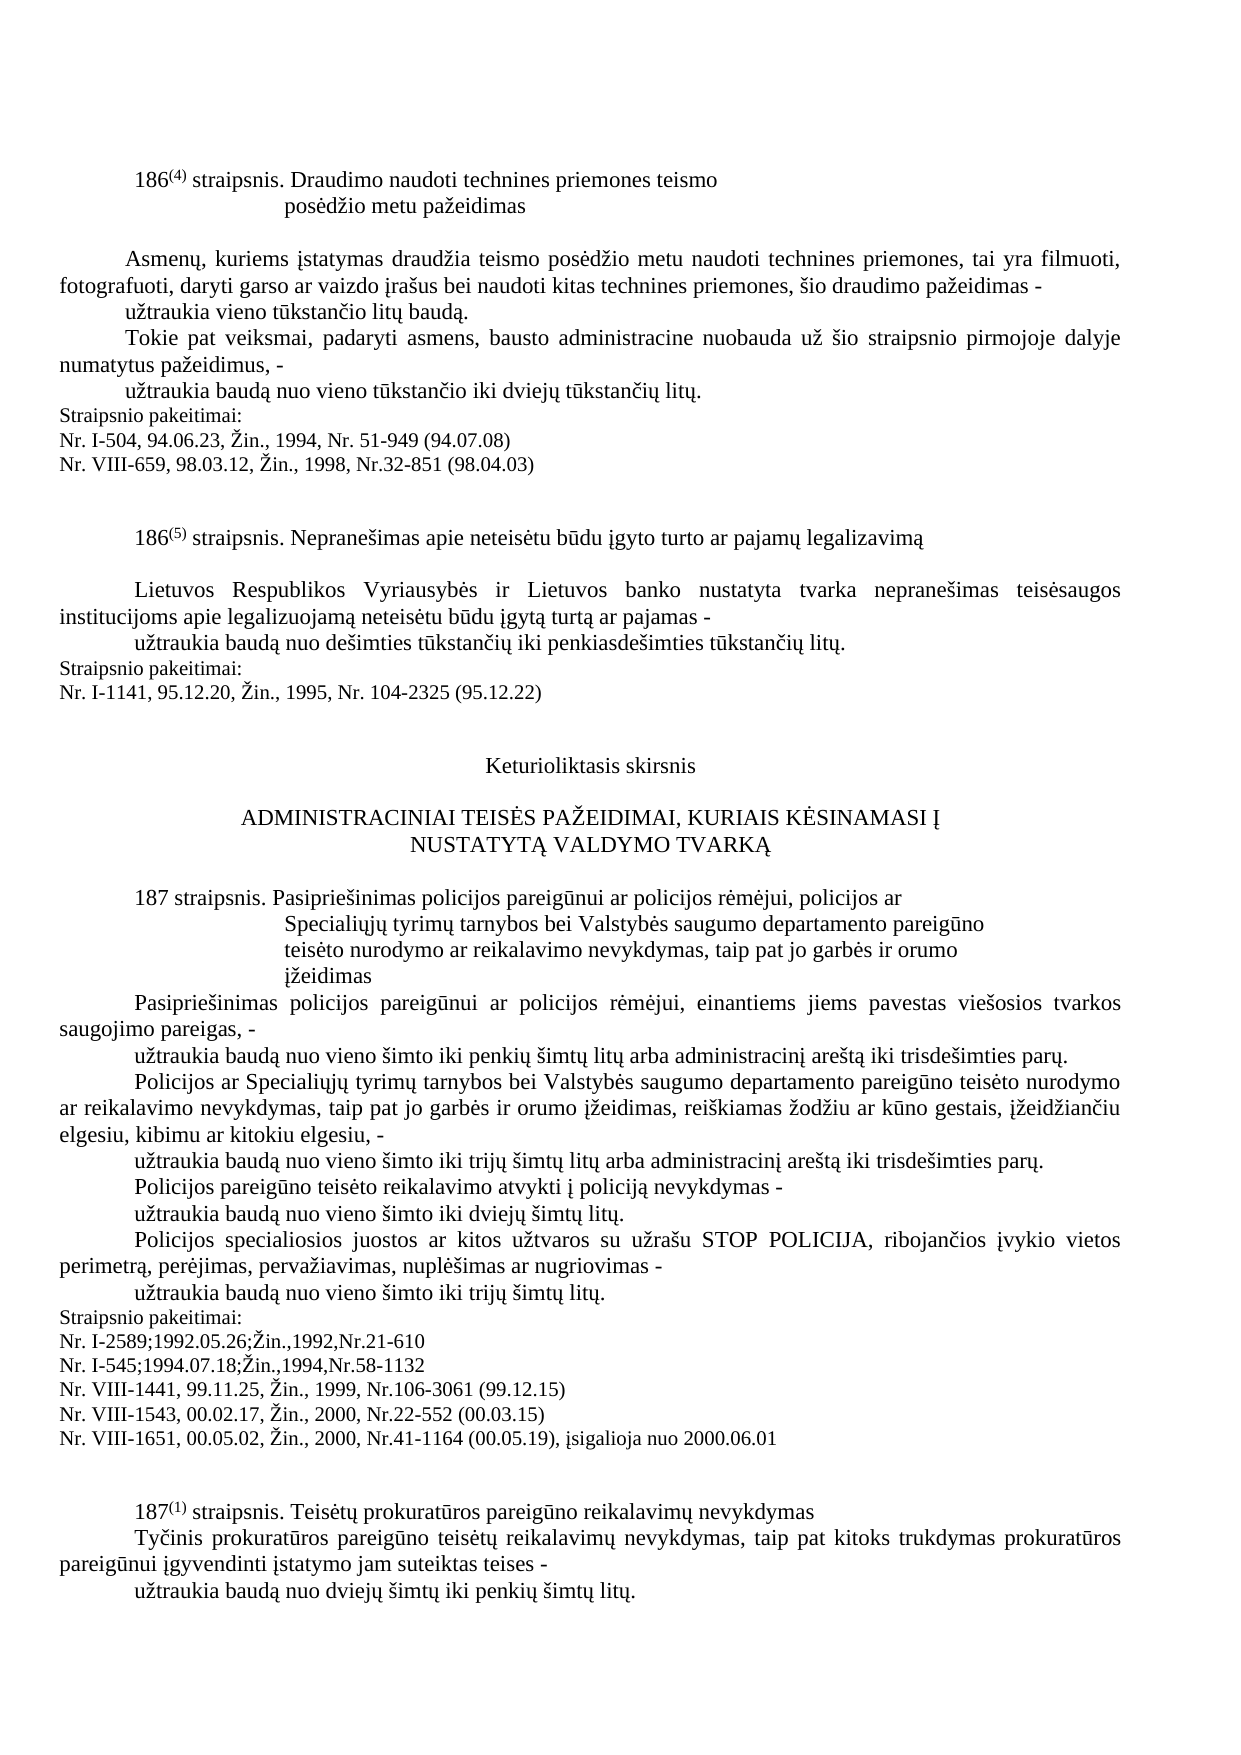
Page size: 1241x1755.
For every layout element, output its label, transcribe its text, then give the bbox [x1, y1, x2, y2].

text Specialiųjų tyrimų tarnybos bei Valstybės saugumo departamento pareigūno [284, 910, 1122, 936]
text Nr. VIII-1441, 99.11.25, Žin., 1999, Nr.106-3061 (99.12.15) [59, 1377, 1122, 1401]
text Lietuvos Respublikos Vyriausybės ir Lietuvos banko nustatyta tvarka nepranešimas teisėsaugos institucijoms apie legalizuojamą neteisėtu būdu įgytą turtą ar pajamas - [59, 576, 1122, 629]
text Nr. I-2589;1992.05.26;Žin.,1992,Nr.21-610 [59, 1329, 1122, 1353]
text Policijos pareigūno teisėto reikalavimo atvykti į policiją nevykdymas - [59, 1173, 1122, 1200]
text užtraukia baudą nuo dešimties tūkstančių iki penkiasdešimties tūkstančių litų. [59, 629, 1122, 656]
text Nr. I-1141, 95.12.20, Žin., 1995, Nr. 104-2325 (95.12.22) [59, 679, 1122, 704]
text 187(1) straipsnis. Teisėtų prokuratūros pareigūno reikalavimų nevykdymas [59, 1498, 1122, 1524]
text užtraukia baudą nuo dviejų šimtų iki penkių šimtų litų. [59, 1577, 1122, 1603]
text užtraukia baudą nuo vieno šimto iki penkių šimtų litų arba administracinį areštą iki trisdešimties parų. [59, 1042, 1122, 1068]
text Keturioliktasis skirsnis [59, 752, 1122, 778]
text 186(5) straipsnis. Nepranešimas apie neteisėtu būdu įgyto turto ar pajamų legalizavimą [59, 524, 1122, 550]
text užtraukia baudą nuo vieno šimto iki dviejų šimtų litų. [59, 1200, 1122, 1226]
text Nr. I-545;1994.07.18;Žin.,1994,Nr.58-1132 [59, 1353, 1122, 1377]
text Straipsnio pakeitimai: [59, 1305, 1122, 1329]
text posėdžio metu pažeidimas [59, 193, 1122, 219]
text užtraukia baudą nuo vieno šimto iki trijų šimtų litų arba administracinį areštą iki trisdešimties parų. [59, 1147, 1122, 1173]
text Policijos ar Specialiųjų tyrimų tarnybos bei Valstybės saugumo departamento pareigūno teisėto nurodymo ar reikalavimo nevykdymas, taip pat jo garbės ir orumo įžeidimas, reiškiamas žodžiu ar kūno gestais, įžeidžiančiu elgesiu, kibimu ar kitokiu elgesiu, - [59, 1068, 1122, 1147]
text Nr. VIII-1543, 00.02.17, Žin., 2000, Nr.22-552 (00.03.15) [59, 1401, 1122, 1426]
text užtraukia baudą nuo vieno šimto iki trijų šimtų litų. [59, 1279, 1122, 1305]
text Tyčinis prokuratūros pareigūno teisėtų reikalavimų nevykdymas, taip pat kitoks trukdymas prokuratūros pareigūnui įgyvendinti įstatymo jam suteiktas teises - [59, 1524, 1122, 1577]
text Asmenų, kuriems įstatymas draudžia teismo posėdžio metu naudoti technines priemones, tai yra filmuoti, fotografuoti, daryti garso ar vaizdo įrašus bei naudoti kitas technines priemones, šio draudimo pažeidimas - [59, 245, 1122, 298]
text Nr. VIII-659, 98.03.12, Žin., 1998, Nr.32-851 (98.04.03) [59, 452, 1122, 476]
text NUSTATYTĄ VALDYMO TVARKĄ [59, 831, 1122, 857]
text įžeidimas [284, 963, 1122, 989]
text Straipsnio pakeitimai: [59, 403, 1122, 427]
text 186(4) straipsnis. Draudimo naudoti technines priemones teismo [59, 166, 1122, 193]
text 187 straipsnis. Pasipriešinimas policijos pareigūnui ar policijos rėmėjui, policijos ar [134, 883, 1122, 910]
text ADMINISTRACINIAI TEISĖS PAŽEIDIMAI, KURIAIS KĖSINAMASI Į [59, 804, 1122, 831]
text Straipsnio pakeitimai: [59, 656, 1122, 679]
text užtraukia baudą nuo vieno tūkstančio iki dviejų tūkstančių litų. [59, 377, 1122, 403]
text Nr. I-504, 94.06.23, Žin., 1994, Nr. 51-949 (94.07.08) [59, 427, 1122, 452]
text Pasipriešinimas policijos pareigūnui ar policijos rėmėjui, einantiems jiems pavestas viešosios tvarkos saugojimo pareigas, - [59, 989, 1122, 1042]
text Tokie pat veiksmai, padaryti asmens, bausto administracine nuobauda už šio straipsnio pirmojoje dalyje numatytus pažeidimus, - [59, 324, 1122, 377]
text Policijos specialiosios juostos ar kitos užtvaros su užrašu STOP POLICIJA, ribojančios įvykio vietos perimetrą, perėjimas, pervažiavimas, nuplėšimas ar nugriovimas - [59, 1226, 1122, 1279]
text Nr. VIII-1651, 00.05.02, Žin., 2000, Nr.41-1164 (00.05.19), įsigalioja nuo 2000.06.01 [59, 1426, 1122, 1449]
text užtraukia vieno tūkstančio litų baudą. [59, 298, 1122, 324]
text teisėto nurodymo ar reikalavimo nevykdymas, taip pat jo garbės ir orumo [284, 936, 1122, 963]
